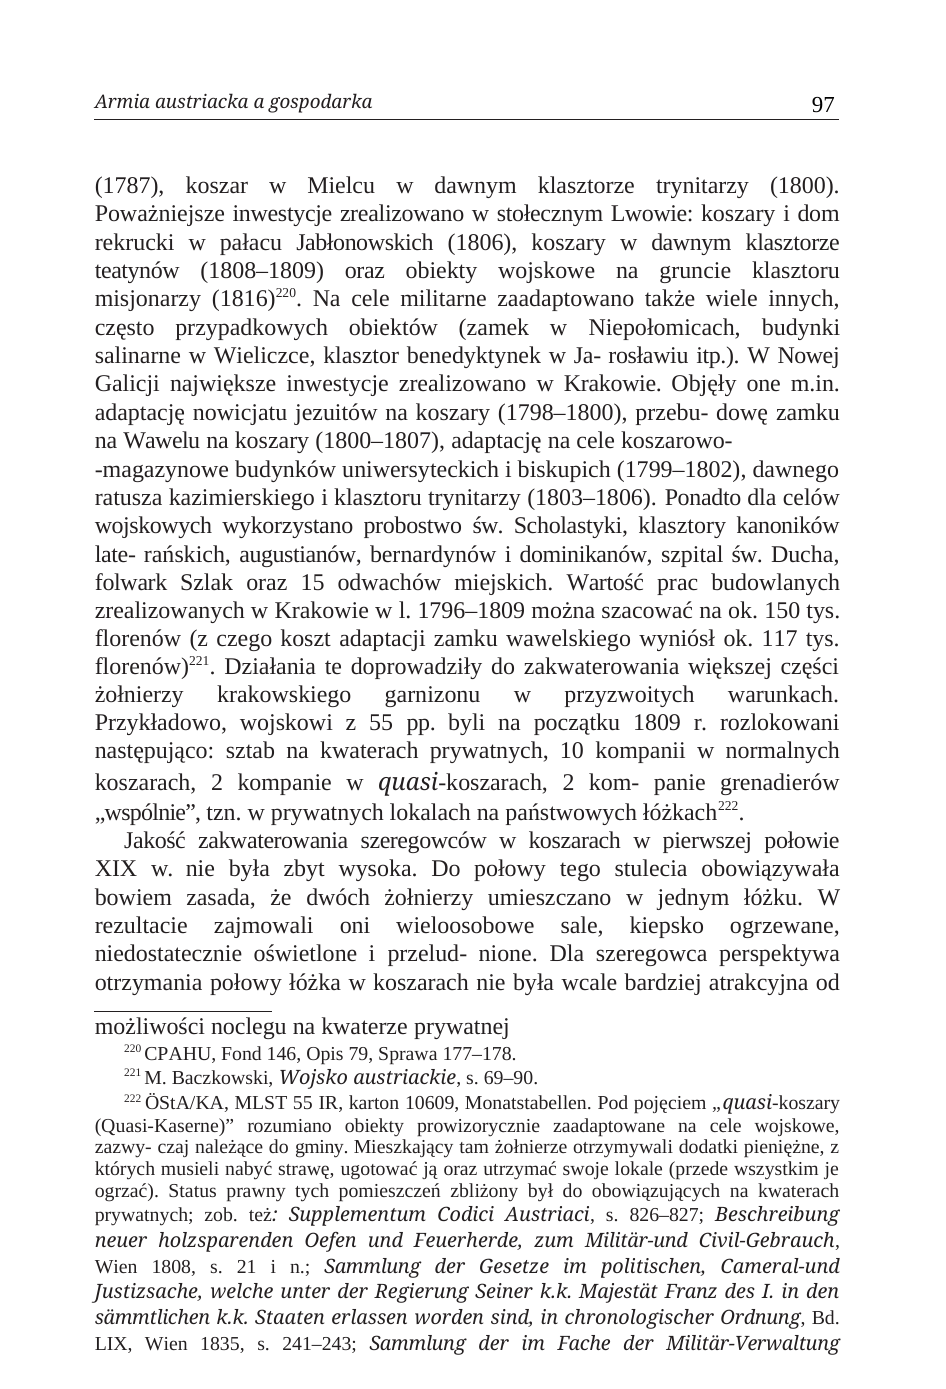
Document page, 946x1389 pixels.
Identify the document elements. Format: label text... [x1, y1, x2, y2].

text Jakość zakwaterowania szeregowców w koszarach w pierwszej połowie XIX w. nie była zbyt wysoka. Do połowy tego stulecia obowiązywała bowiem zasada, że dwóch żołnierzy umieszczano w jednym łóżku. W rezultacie zajmowali oni wieloosobowe sale, kiepsko ogrzewane, niedostatecznie oświetlone i przelud- nione. Dla szeregowca perspektywa otrzymania połowy łóżka w koszarach nie była wcale bardziej atrakcyjna od możliwości noclegu na kwaterze prywatnej [94, 826, 840, 1040]
text 222 ÖStA/KA, MLST 55 IR, karton 10609, Monatstabellen. Pod pojęciem „quasi-koszary (Quasi-Kaserne)” rozumiano obiekty prowizorycznie zaadaptowane na cele wojskowe, zazwy- czaj należące do gminy. Mieszkający tam żołnierze otrzymywali dodatki pieniężne, z których musieli nabyć strawę, ugotować ją oraz utrzymać swoje lokale (przede wszystkim je ogrzać). Status prawny tych pomieszczeń zbliżony był do obowiązujących na kwaterach prywatnych; zob. też: Supplementum Codici Austriaci, s. 826–827; Beschreibung neuer holzsparenden Oefen und Feuerherde, zum Militär-und Civil-Gebrauch, Wien 1808, s. 21 i n.; Sammlung der Gesetze im politischen, Cameral-und Justizsache, welche unter der Regierung Seiner k.k. Majestät Franz des I. in den sämmtlichen k.k. Staaten erlassen worden sind, in chronologischer Ordnung, Bd. LIX, Wien 1835, s. 241–243; Sammlung der im Fache der Militär-Verwaltung [94, 1089, 840, 1356]
text -magazynowe budynków uniwersyteckich i biskupich (1799–1802), dawnego ratusza kazimierskiego i klasztoru trynitarzy (1803–1806). Ponadto dla celów wojskowych wykorzystano probostwo św. Scholastyki, klasztory kanoników late- rańskich, augustianów, bernardynów i dominikanów, szpital św. Ducha, folwark Szlak oraz 15 odwachów miejskich. Wartość prac budowlanych zrealizowanych w Krakowie w l. 1796–1809 można szacować na ok. 150 tys. florenów (z czego koszt adaptacji zamku wawelskiego wyniósł ok. 117 tys. florenów)221. Działania te doprowadziły do zakwaterowania większej części żołnierzy krakowskiego garnizonu w przyzwoitych warunkach. Przykładowo, wojskowi z 55 pp. byli na początku 1809 r. rozlokowani następująco: sztab na kwaterach prywatnych, 10 kompanii w normalnych koszarach, 2 kompanie w quasi-koszarach, 2 kom- panie grenadierów „wspólnie”, tzn. w prywatnych lokalach na państwowych łóżkach222. [94, 455, 840, 826]
text (1787), koszar w Mielcu w dawnym klasztorze trynitarzy (1800). Poważniejsze inwestycje zrealizowano w stołecznym Lwowie: koszary i dom rekrucki w pałacu Jabłonowskich (1806), koszary w dawnym klasztorze teatynów (1808–1809) oraz obiekty wojskowe na gruncie klasztoru misjonarzy (1816)220. Na cele militarne zaadaptowano także wiele innych, często przypadkowych obiektów (zamek w Niepołomicach, budynki salinarne w Wieliczce, klasztor benedyktynek w Ja- rosławiu itp.). W Nowej Galicji największe inwestycje zrealizowano w Krakowie. Objęły one m.in. adaptację nowicjatu jezuitów na koszary (1798–1800), przebu- dowę zamku na Wawelu na koszary (1800–1807), adaptację na cele koszarowo- [94, 171, 840, 454]
text 220 CPAHU, Fond 146, Opis 79, Sprawa 177–178. [124, 1042, 879, 1064]
text 221 M. Baczkowski, Wojsko austriackie, s. 69–90. [124, 1064, 879, 1089]
